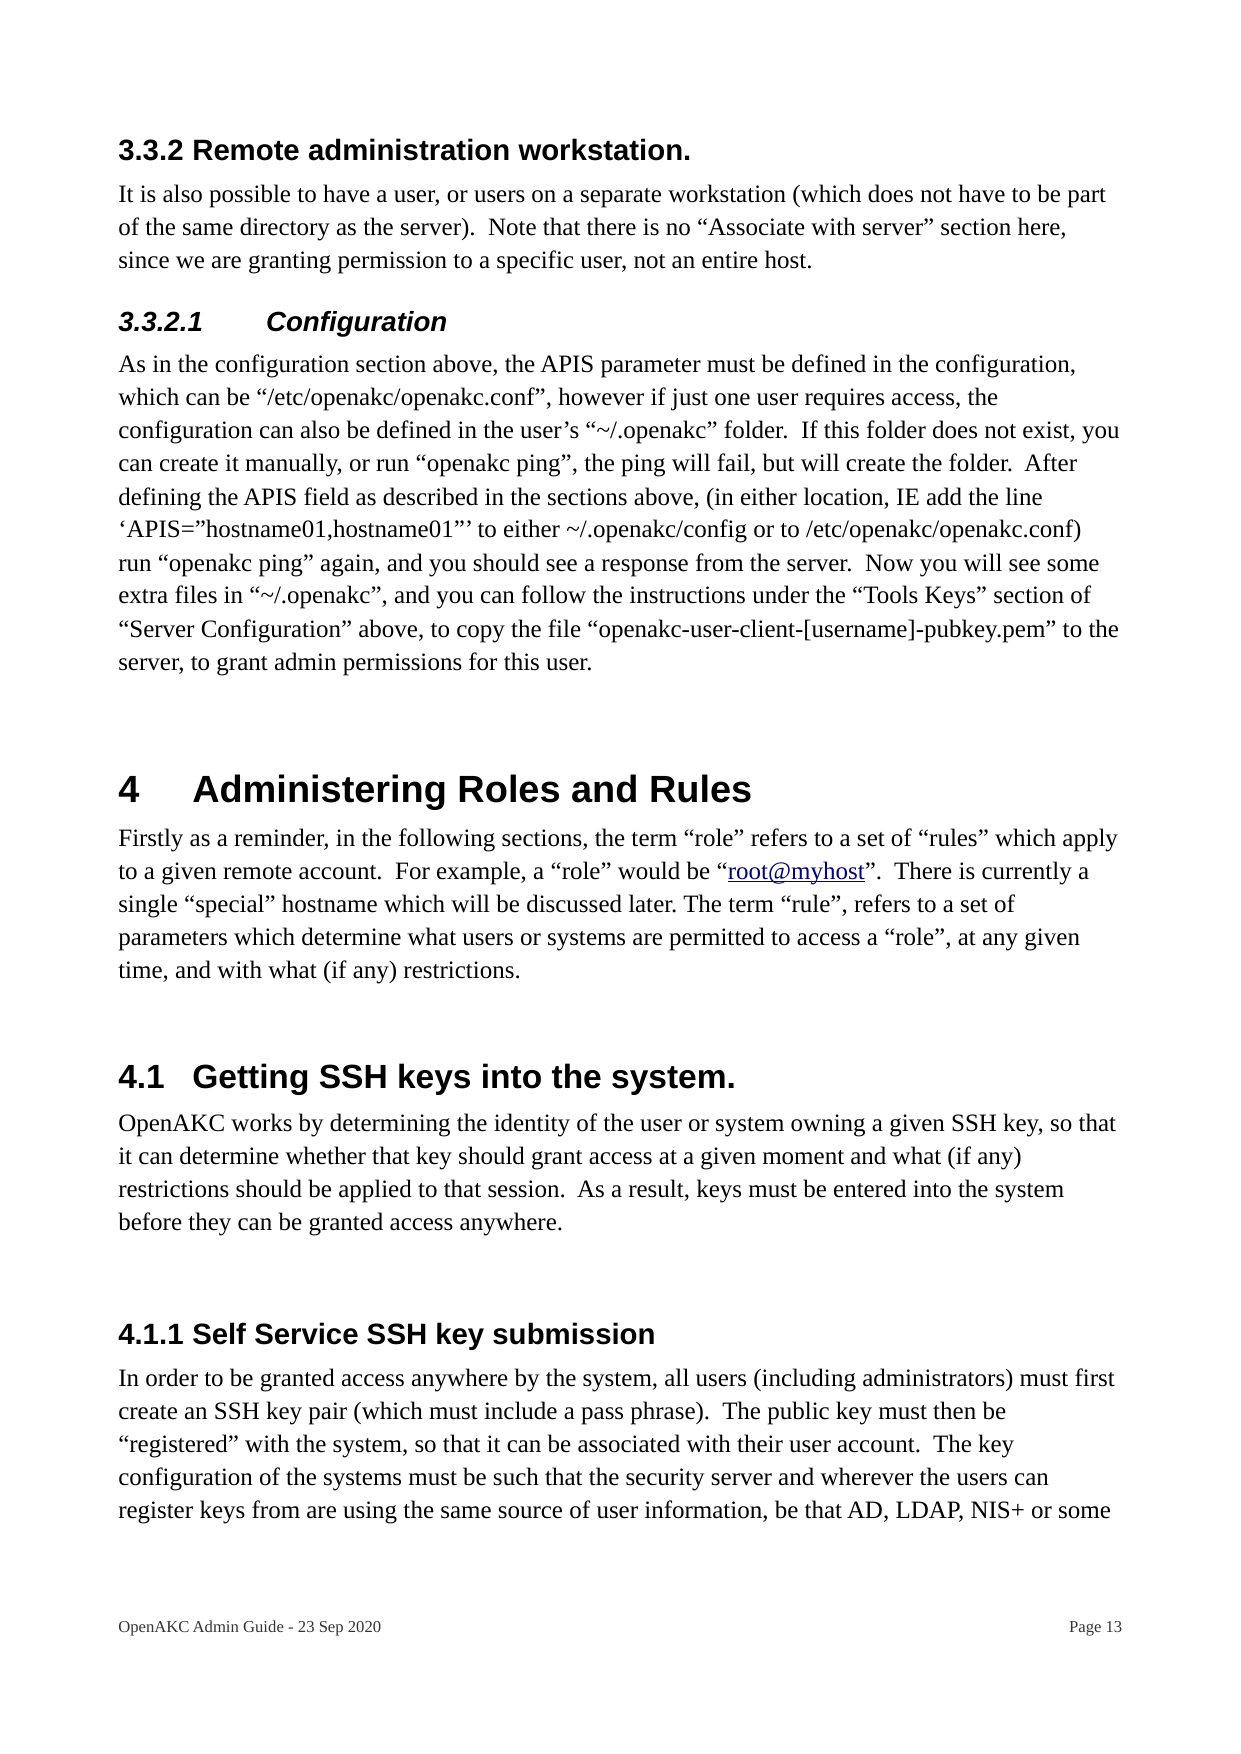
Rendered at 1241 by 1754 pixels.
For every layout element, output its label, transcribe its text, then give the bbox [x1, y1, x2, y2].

subtitle 3.3.2.1 Configuration [118, 305, 1122, 337]
subtitle 4.1.1 Self Service SSH key submission [118, 1317, 1122, 1350]
text In order to be granted access anywhere by the system, all users (including administrators) must first create an SSH key pair (which must include a pass phrase). The public key must then be “registered” with the system, so that it can be associated with their user account. The key configuration of the systems must be such that the security server and wherever the users can register keys from are using the same source of user information, be that AD, LDAP, NIS+ or some [118, 1363, 1122, 1524]
text Firstly as a reminder, in the following sections, the term “role” refers to a set of “rules” which apply to a given remote account. For example, a “role” would be “root@myhost”. There is currently a single “special” hostname which will be discussed later. The term “rule”, refers to a set of parameters which determine what users or systems are permitted to access a “role”, at any given time, and with what (if any) restrictions. [118, 823, 1122, 1017]
text As in the configuration section above, the APIS parameter must be defined in the configuration, which can be “/etc/openakc/openakc.conf”, however if just one user requires access, the configuration can also be defined in the user’s “~/.openakc” folder. If this folder does not exist, you can create it manually, or run “openakc ping”, the ping will fail, but will create the folder. After defining the APIS field as described in the sections above, (in either location, IE add the line ‘APIS=”hostname01,hostname01”’ to either ~/.openakc/config or to /etc/openakc/openakc.conf) run “openakc ping” again, and you should see a response from the server. Now you will see some extra files in “~/.openakc”, and you can follow the instructions under the “Tools Keys” section of “Server Configuration” above, to copy the file “openakc-user-client-[username]-pubkey.pem” to the server, to grant admin permissions for this user. [118, 349, 1122, 675]
text OpenAKC works by determining the identity of the user or system owning a given SSH key, so that it can determine whether that key should grant access at a given moment and what (if any) restrictions should be applied to that session. As a result, keys must be entered into the system before they can be granted access anywhere. [118, 1108, 1122, 1236]
subtitle 3.3.2 Remote administration workstation. [118, 133, 1122, 166]
text It is also possible to have a user, or users on a separate workstation (which does not have to be part of the same directory as the server). Note that there is no “Associate with server” section here, since we are granting permission to a specific user, not an entire host. [118, 179, 1122, 274]
subtitle 4 Administering Roles and Rules [118, 767, 1122, 811]
subtitle 4.1 Getting SSH keys into the system. [118, 1057, 1122, 1095]
